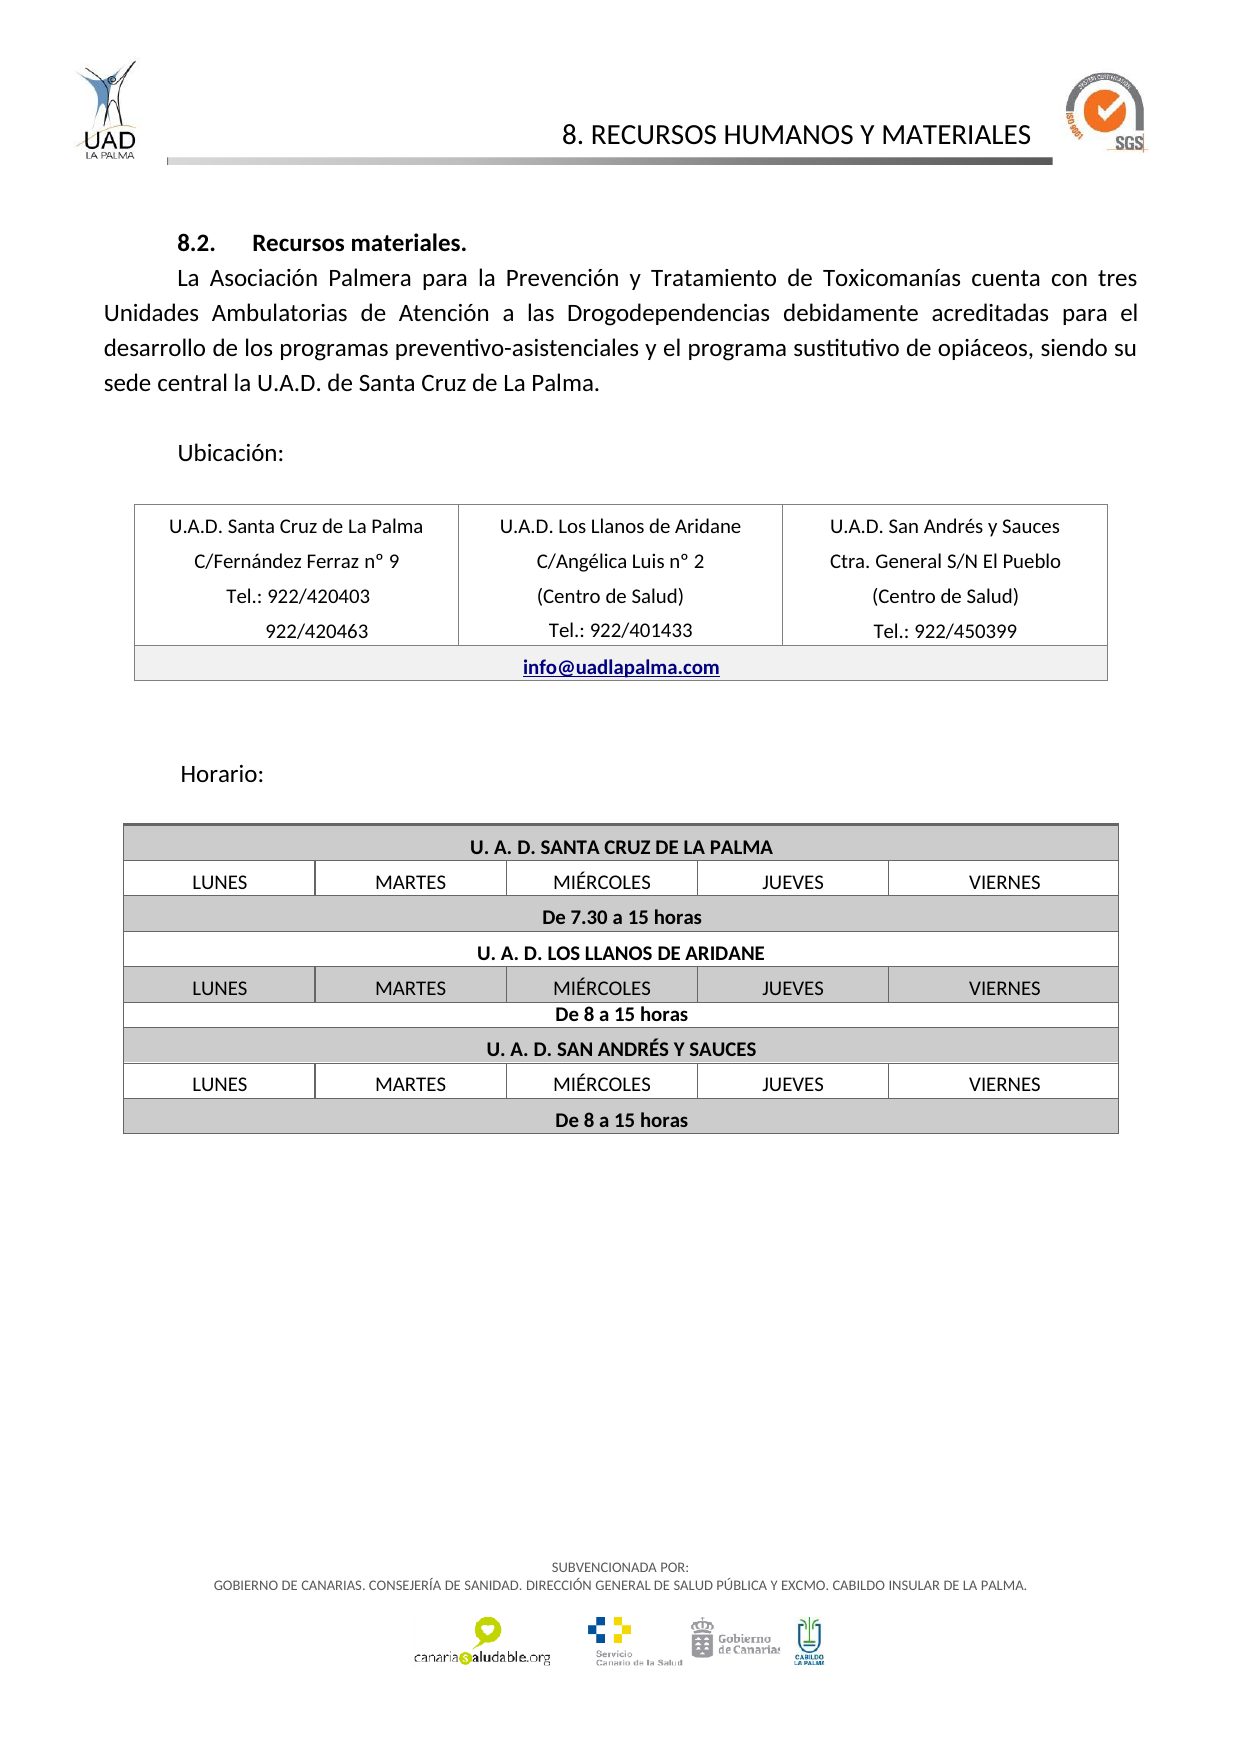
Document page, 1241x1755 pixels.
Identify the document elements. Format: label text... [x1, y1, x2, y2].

table_cell MIÉRCOLES [507, 1064, 697, 1098]
table_cell U. A. D. SANTA CRUZ DE LA PALMA [124, 826, 1118, 860]
list Recursos materiales. [177, 227, 1241, 257]
table_cell JUEVES [698, 1064, 888, 1098]
table_cell MARTES [316, 967, 506, 1002]
table_header U.A.D. San Andrés y Sauces Ctra. General S/N El Pueblo (Centro de Salud) Tel.: 922/450399 [783, 505, 1107, 645]
table_header U.A.D. Santa Cruz de La Palma C/Fernández Ferraz nº 9 Tel.: 922/420403 922/420463 [135, 505, 458, 645]
table_cell U. A. D. SAN ANDRÉS Y SAUCES [124, 1028, 1118, 1062]
table_cell U. A. D. LOS LLANOS DE ARIDANE [124, 932, 1118, 966]
table_cell MIÉRCOLES [507, 967, 697, 1002]
table_cell LUNES [124, 967, 314, 1002]
table_cell MARTES [316, 1064, 506, 1098]
table_cell LUNES [124, 861, 314, 895]
text La Asociación Palmera para la Prevención y Tratamiento de Toxicomanías cuenta con tres Unidades Ambulatorias de Atención a las Drogodependencias debidamente acreditadas para el desarrollo de los programas preventivo-asistenciales y el programa sustitutivo de opiáceos, siendo su sede central la U.A.D. de Santa Cruz de La Palma. [103, 262, 1138, 397]
table_cell De 8 a 15 horas [124, 1099, 1118, 1133]
table_cell De 8 a 15 horas [124, 1003, 1118, 1027]
table_cell MIÉRCOLES [507, 861, 697, 895]
table_cell JUEVES [698, 967, 888, 1002]
table_header Horario: [123, 762, 1119, 823]
table_cell VIERNES [889, 861, 1118, 895]
table_cell De 7.30 a 15 horas [124, 896, 1118, 931]
table_cell VIERNES [889, 967, 1118, 1002]
table_cell MARTES [316, 861, 506, 895]
table_cell LUNES [124, 1064, 314, 1098]
table_cell VIERNES [889, 1064, 1118, 1098]
table_cell JUEVES [698, 861, 888, 895]
table_header U.A.D. Los Llanos de Aridane C/Angélica Luis nº 2 (Centro de Salud) Tel.: 922/401433 [459, 505, 782, 645]
text Ubicación: [177, 437, 1241, 468]
table_cell info@uadlapalma.com [135, 646, 1107, 680]
